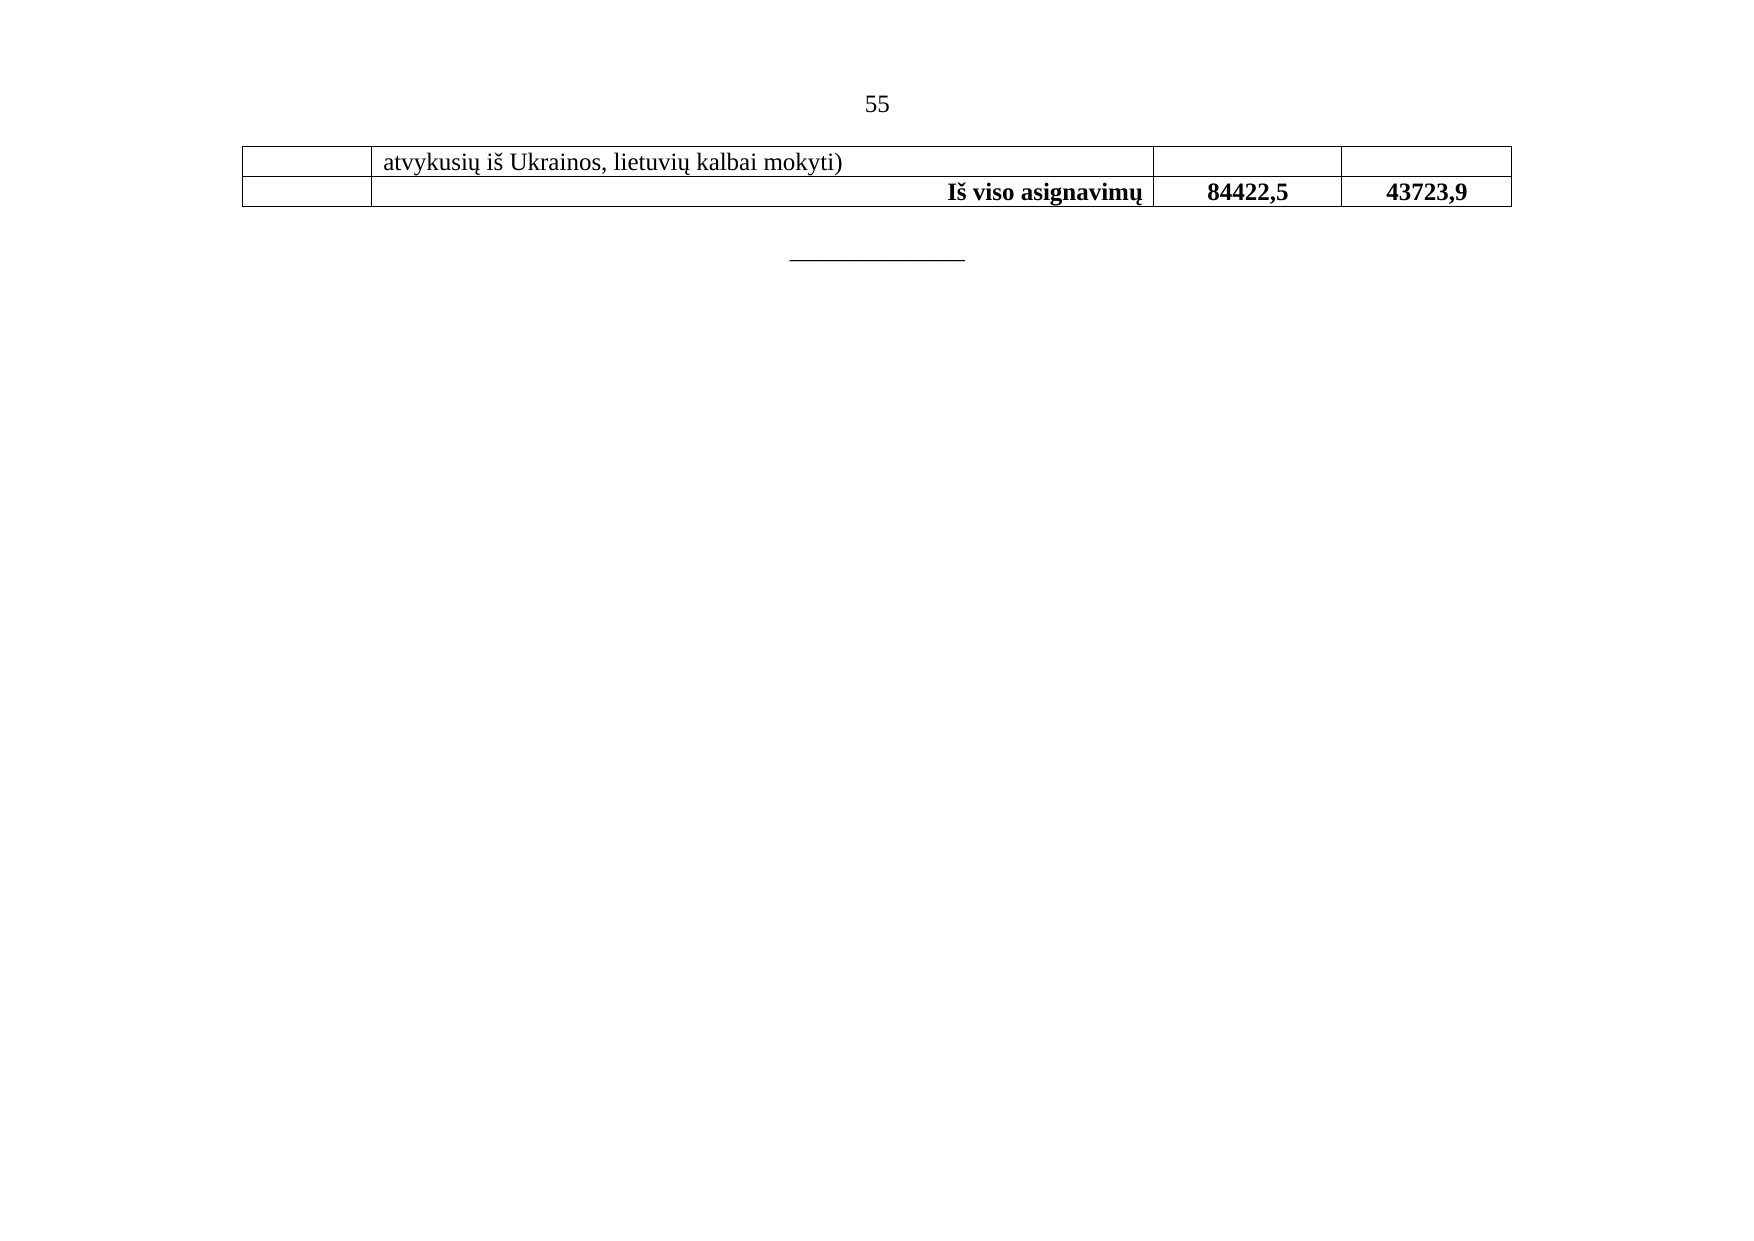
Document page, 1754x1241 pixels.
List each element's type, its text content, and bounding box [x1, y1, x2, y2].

table_cell [243, 147, 371, 176]
text ______________ [118, 236, 1636, 264]
table_cell 84422,5 [1154, 177, 1341, 206]
table_cell atvykusių iš Ukrainos, lietuvių kalbai mokyti) [372, 147, 1153, 176]
table_cell [1154, 147, 1341, 176]
table_cell [243, 177, 371, 206]
table_cell 43723,9 [1342, 177, 1511, 206]
table_cell [1342, 147, 1511, 176]
table_cell Iš viso asignavimų [372, 177, 1153, 206]
